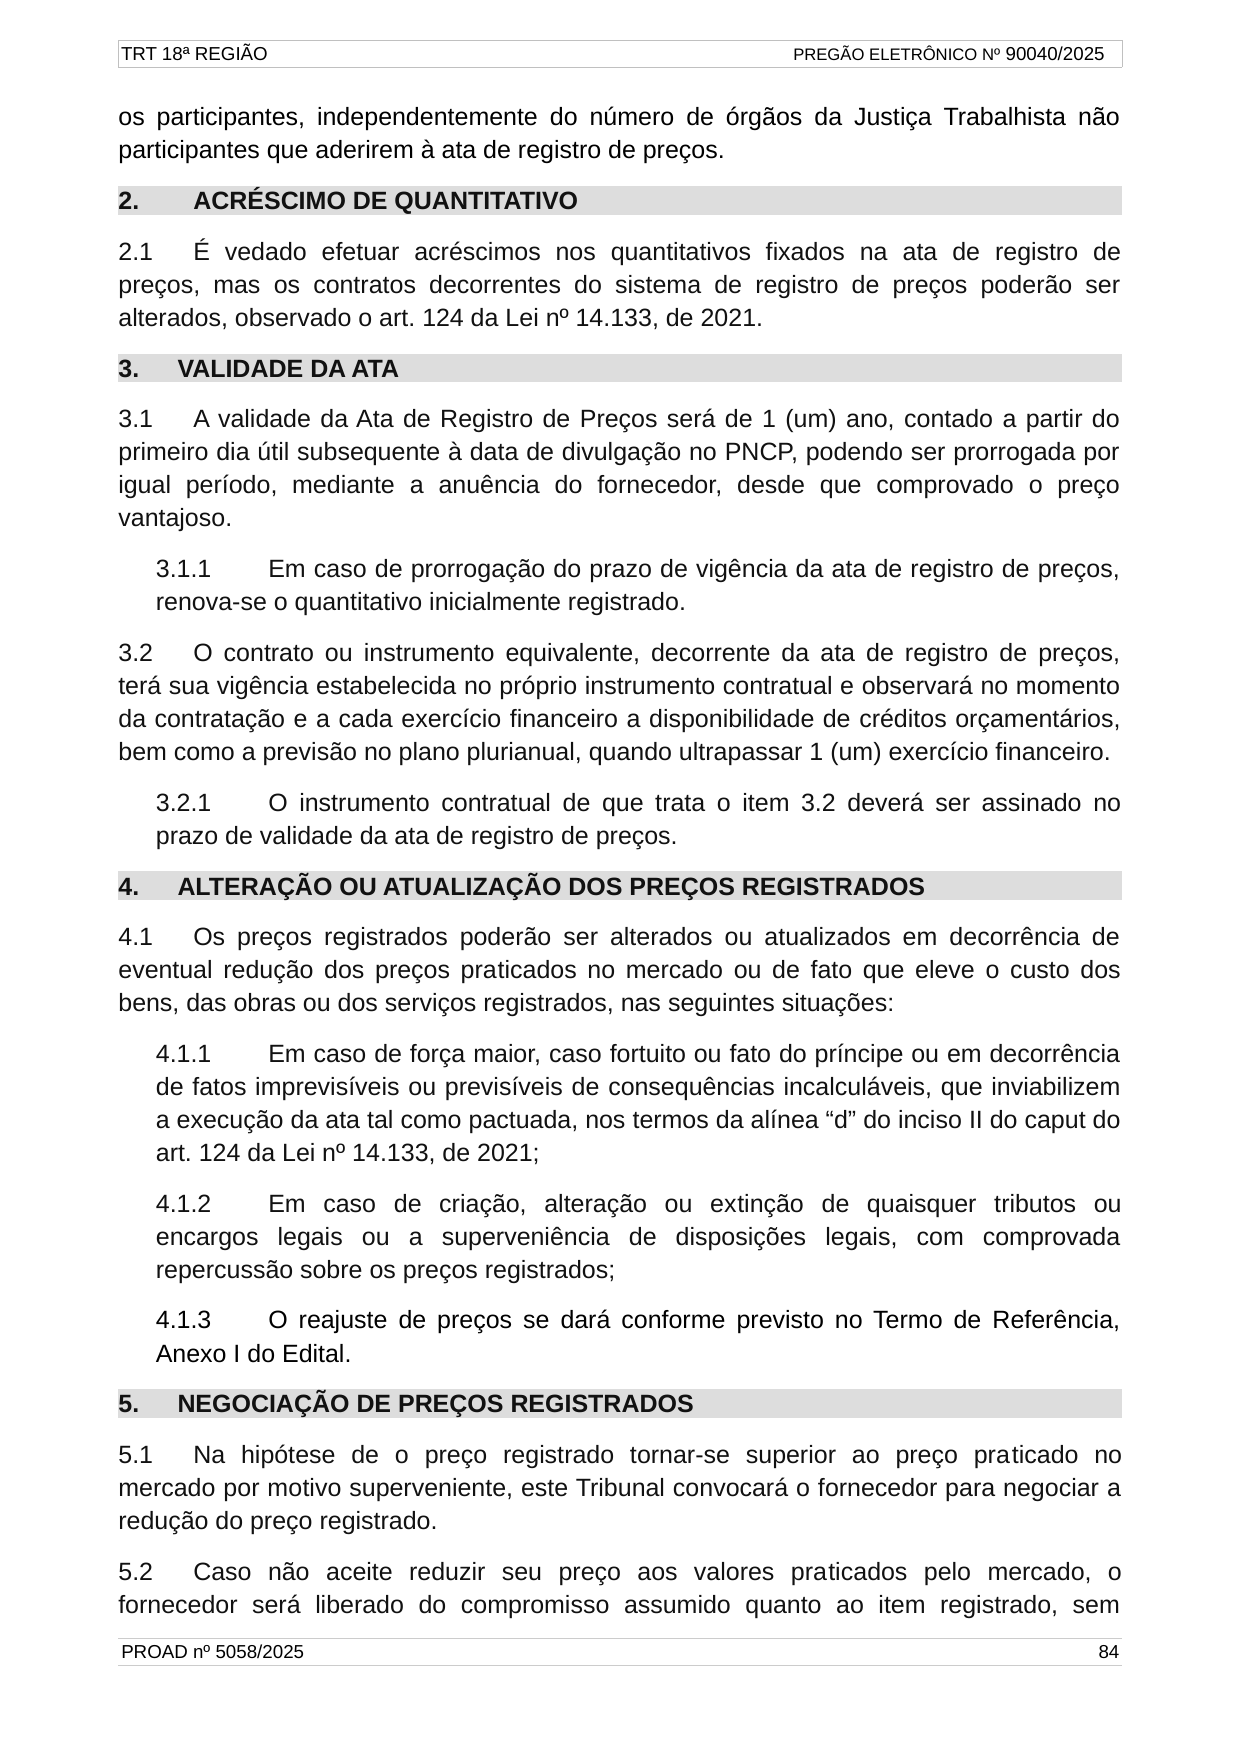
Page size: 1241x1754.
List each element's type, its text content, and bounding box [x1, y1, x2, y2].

list 3. VALIDADE DA ATA [118, 354, 1122, 382]
list 4. ALTERAÇÃO OU ATUALIZAÇÃO DOS PREÇOS REGISTRADOS [118, 871, 1122, 900]
list 3.2 O contrato ou instrumento equivalente, decorrente da ata de registro de preços, terá sua vigência estabelecida no próprio instrumento contratual e observará no momento da contratação e a cada exercício financeiro a disponibilidade de créditos orçamentários, bem como a previsão no plano plurianual, quando ultrapassar 1 (um) exercício financeiro. [118, 638, 1122, 766]
list 4.1 Os preços registrados poderão ser alterados ou atualizados em decorrência de eventual redução dos preços praticados no mercado ou de fato que eleve o custo dos bens, das obras ou dos serviços registrados, nas seguintes situações: [118, 922, 1122, 1017]
list 3.1 A validade da Ata de Registro de Preços será de 1 (um) ano, contado a partir do primeiro dia útil subsequente à data de divulgação no PNCP, podendo ser prorrogada por igual período, mediante a anuência do fornecedor, desde que comprovado o preço vantajoso. [118, 404, 1122, 532]
list os participantes, independentemente do número de órgãos da Justiça Trabalhista não participantes que aderirem à ata de registro de preços. [118, 102, 1122, 163]
list 3.2.1 O instrumento contratual de que trata o item 3.2 deverá ser assinado no prazo de validade da ata de registro de preços. [118, 788, 1122, 849]
list 4.1.2 Em caso de criação, alteração ou extinção de quaisquer tributos ou encargos legais ou a superveniência de disposições legais, com comprovada repercussão sobre os preços registrados; [118, 1189, 1122, 1283]
list 4.1.1 Em caso de força maior, caso fortuito ou fato do príncipe ou em decorrência de fatos imprevisíveis ou previsíveis de consequências incalculáveis, que inviabilizem a execução da ata tal como pactuada, nos termos da alínea “d” do inciso II do caput do art. 124 da Lei nº 14.133, de 2021; [118, 1039, 1122, 1167]
text 2. ACRÉSCIMO DE QUANTITATIVO [118, 186, 1122, 215]
list 5.2 Caso não aceite reduzir seu preço aos valores praticados pelo mercado, o fornecedor será liberado do compromisso assumido quanto ao item registrado, sem [118, 1557, 1122, 1618]
list 5. NEGOCIAÇÃO DE PREÇOS REGISTRADOS [118, 1389, 1122, 1418]
list 2.1 É vedado efetuar acréscimos nos quantitativos fixados na ata de registro de preços, mas os contratos decorrentes do sistema de registro de preços poderão ser alterados, observado o art. 124 da Lei nº 14.133, de 2021. [118, 237, 1122, 332]
list 4.1.3 O reajuste de preços se dará conforme previsto no Termo de Referência, Anexo I do Edital. [118, 1306, 1122, 1367]
list 5.1 Na hipótese de o preço registrado tornar-se superior ao preço praticado no mercado por motivo superveniente, este Tribunal convocará o fornecedor para negociar a redução do preço registrado. [118, 1440, 1122, 1535]
list 3.1.1 Em caso de prorrogação do prazo de vigência da ata de registro de preços, renova-se o quantitativo inicialmente registrado. [118, 554, 1122, 616]
